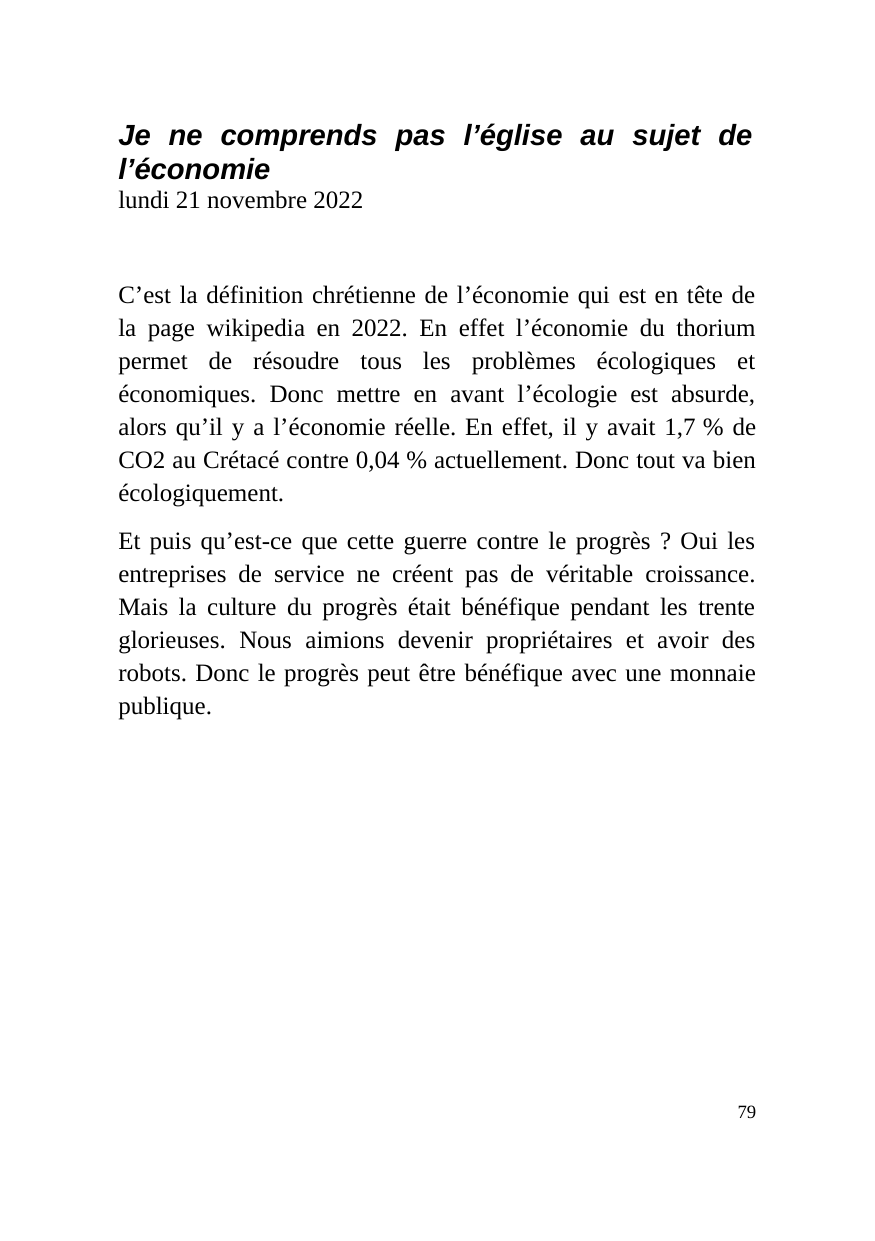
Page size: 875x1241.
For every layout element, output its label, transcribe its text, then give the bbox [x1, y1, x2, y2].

text lundi 21 novembre 2022 [118, 185, 756, 214]
text Et puis qu’est-ce que cette guerre contre le progrès ? Oui les entreprises de service ne créent pas de véritable croissance. Mais la culture du progrès était bénéfique pendant les trente glorieuses. Nous aimions devenir propriétaires et avoir des robots. Donc le progrès peut être bénéfique avec une monnaie publique. [118, 526, 756, 720]
subtitle Je ne comprends pas l’église au sujet de l’économie [118, 118, 756, 185]
text C’est la définition chrétienne de l’économie qui est en tête de la page wikipedia en 2022. En effet l’économie du thorium permet de résoudre tous les problèmes écologiques et économiques. Donc mettre en avant l’écologie est absurde, alors qu’il y a l’économie réelle. En effet, il y avait 1,7 % de CO2 au Crétacé contre 0,04 % actuellement. Donc tout va bien écologiquement. [118, 280, 756, 507]
